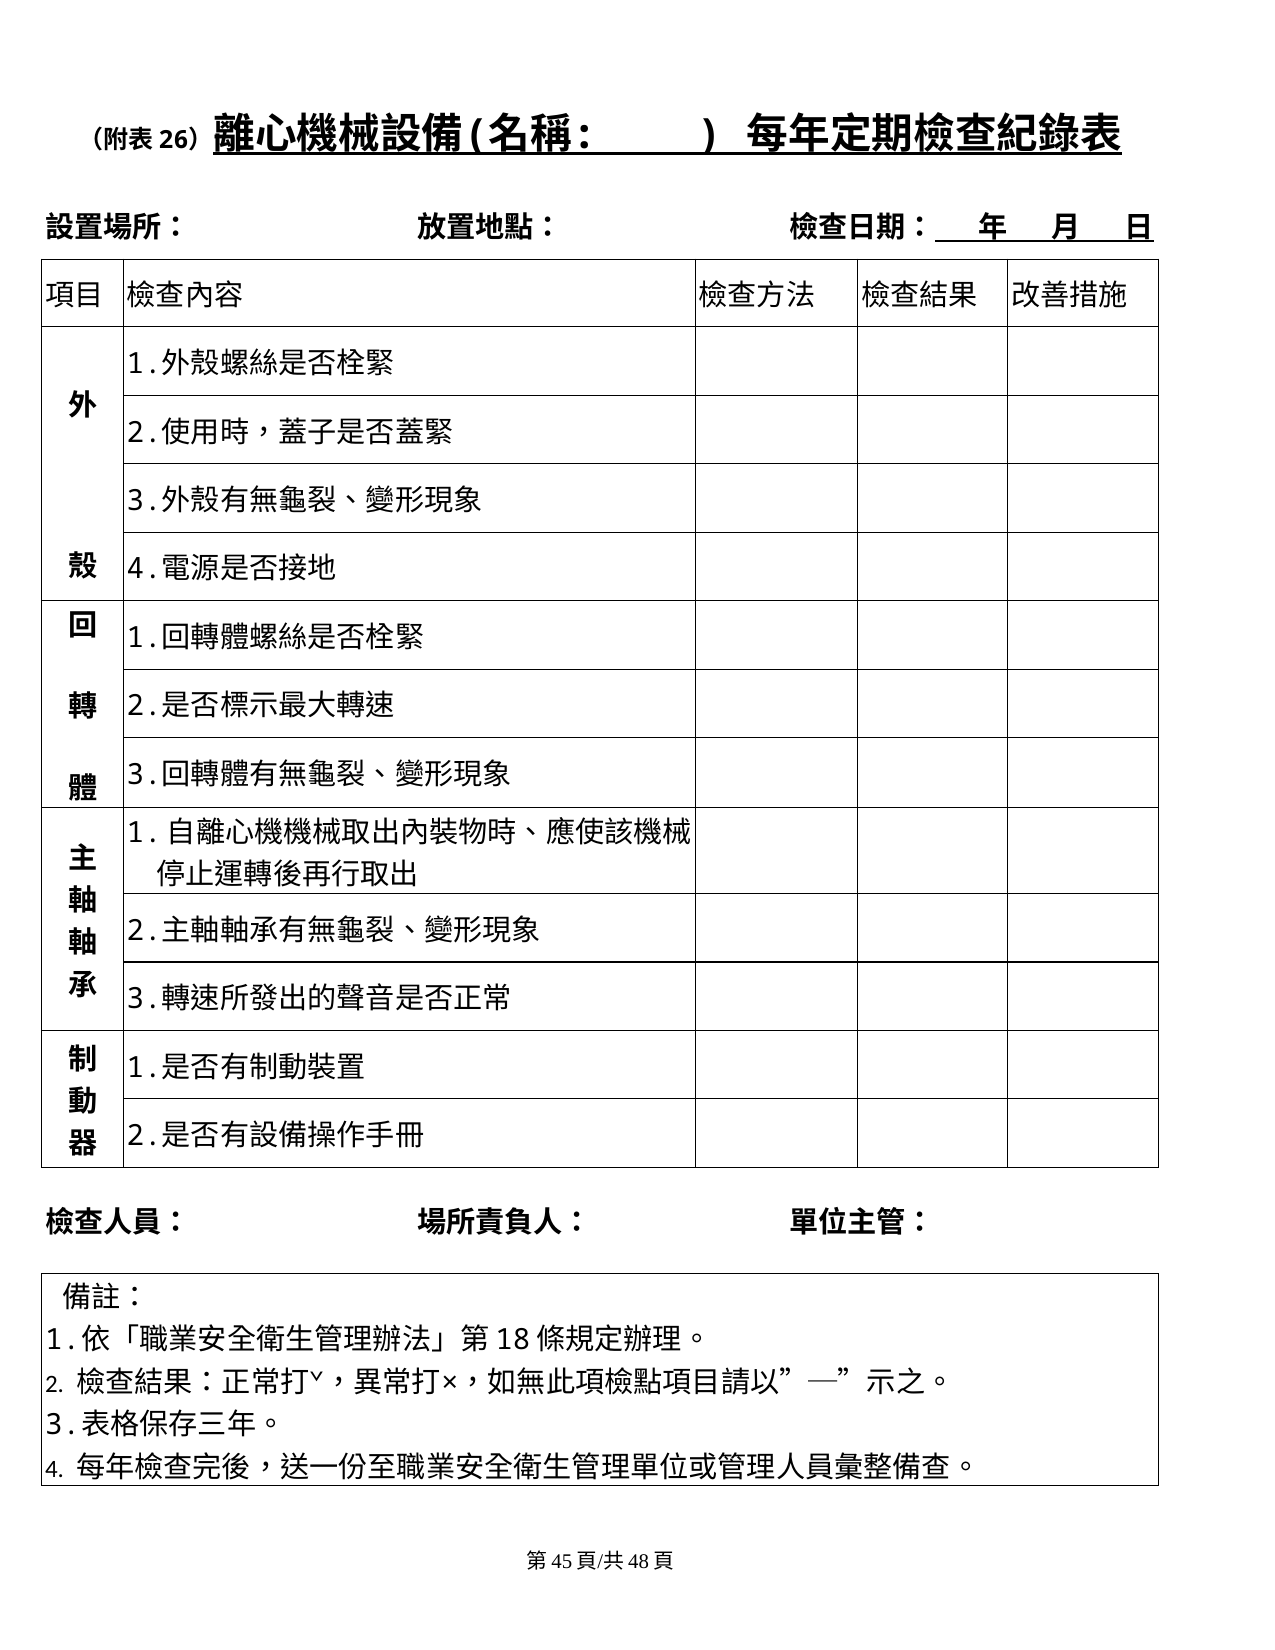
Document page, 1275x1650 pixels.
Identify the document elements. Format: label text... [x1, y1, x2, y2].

table_cell [1008, 601, 1158, 668]
table_cell [1008, 396, 1158, 463]
table_cell 2.是否有設備操作手冊 [124, 1099, 695, 1167]
table_cell 4.電源是否接地 [124, 533, 695, 600]
table_cell [858, 396, 1007, 463]
table_cell [1008, 963, 1158, 1030]
table_cell 2.使用時，蓋子是否蓋緊 [124, 396, 695, 463]
text （附表26）離心機械設備(名稱: ) 每年定期檢查紀錄表 [75, 100, 1125, 161]
table_cell [1008, 670, 1158, 737]
table_cell [858, 601, 1007, 668]
table_cell [858, 1031, 1007, 1098]
table_cell 1.回轉體螺絲是否栓緊 [124, 601, 695, 668]
table_cell 檢查內容 [124, 260, 695, 326]
table_cell 備註： 依「職業安全衛生管理辦法」第18條規定辦理。 檢查結果：正常打ˇ，異常打×，如無此項檢點項目請以”─”示之。 表格保存三年。 每年檢查完後，送一份至職業安全衛生管理單位或管理人員彙整備查。 [42, 1274, 1158, 1485]
table_cell 檢查方法 [696, 260, 857, 326]
table_cell 場所責負人： [414, 1168, 786, 1273]
table_cell [858, 327, 1007, 395]
table_cell [1008, 327, 1158, 395]
table_cell 2.是否標示最大轉速 [124, 670, 695, 737]
table_cell [858, 533, 1007, 600]
table_cell [696, 601, 857, 668]
table_cell [858, 894, 1007, 961]
table_cell [696, 464, 857, 532]
table_cell [696, 1031, 857, 1098]
table_header 設置場所： [42, 191, 414, 258]
table_cell [696, 738, 857, 807]
table_cell 制 動 器 [42, 1031, 123, 1167]
table_cell [1008, 1099, 1158, 1167]
table_cell [1008, 738, 1158, 807]
table_cell [696, 396, 857, 463]
table_cell [1008, 808, 1158, 893]
table_cell 2.主軸軸承有無龜裂、變形現象 [124, 894, 695, 961]
table_cell [858, 963, 1007, 1030]
table_cell [858, 738, 1007, 807]
table_cell 3.回轉體有無龜裂、變形現象 [124, 738, 695, 807]
table_cell 外 殼 [42, 327, 123, 600]
table_cell [696, 963, 857, 1030]
table_header 檢查日期： 年 月 日 [786, 191, 1158, 258]
table_cell 1.是否有制動裝置 [124, 1031, 695, 1098]
table_cell 單位主管： [786, 1168, 1158, 1273]
table_cell [696, 670, 857, 737]
table_cell [696, 327, 857, 395]
table_cell 檢查人員： [42, 1168, 414, 1273]
table_cell 改善措施 [1008, 260, 1158, 326]
table_cell 主 軸 軸 承 [42, 808, 123, 1030]
table_cell [1008, 464, 1158, 532]
table_cell 項目 [42, 260, 123, 326]
table_cell 回 轉 體 [42, 601, 123, 807]
table_cell [858, 1099, 1007, 1167]
table_cell 1.外殼螺絲是否栓緊 [124, 327, 695, 395]
table_cell [696, 894, 857, 961]
table_cell [1008, 533, 1158, 600]
table_cell [858, 808, 1007, 893]
table_cell 檢查結果 [858, 260, 1007, 326]
table_cell [858, 670, 1007, 737]
table_cell [858, 464, 1007, 532]
table_header 放置地點： [414, 191, 786, 258]
table_cell [1008, 894, 1158, 961]
table_cell 3.外殼有無龜裂、變形現象 [124, 464, 695, 532]
table_cell [696, 808, 857, 893]
table_cell 3.轉速所發出的聲音是否正常 [124, 963, 695, 1030]
table_cell [696, 1099, 857, 1167]
table_cell 自離心機機械取出內裝物時、應使該機械停止運轉後再行取出 [124, 808, 695, 893]
table_cell [696, 533, 857, 600]
table_cell [1008, 1031, 1158, 1098]
